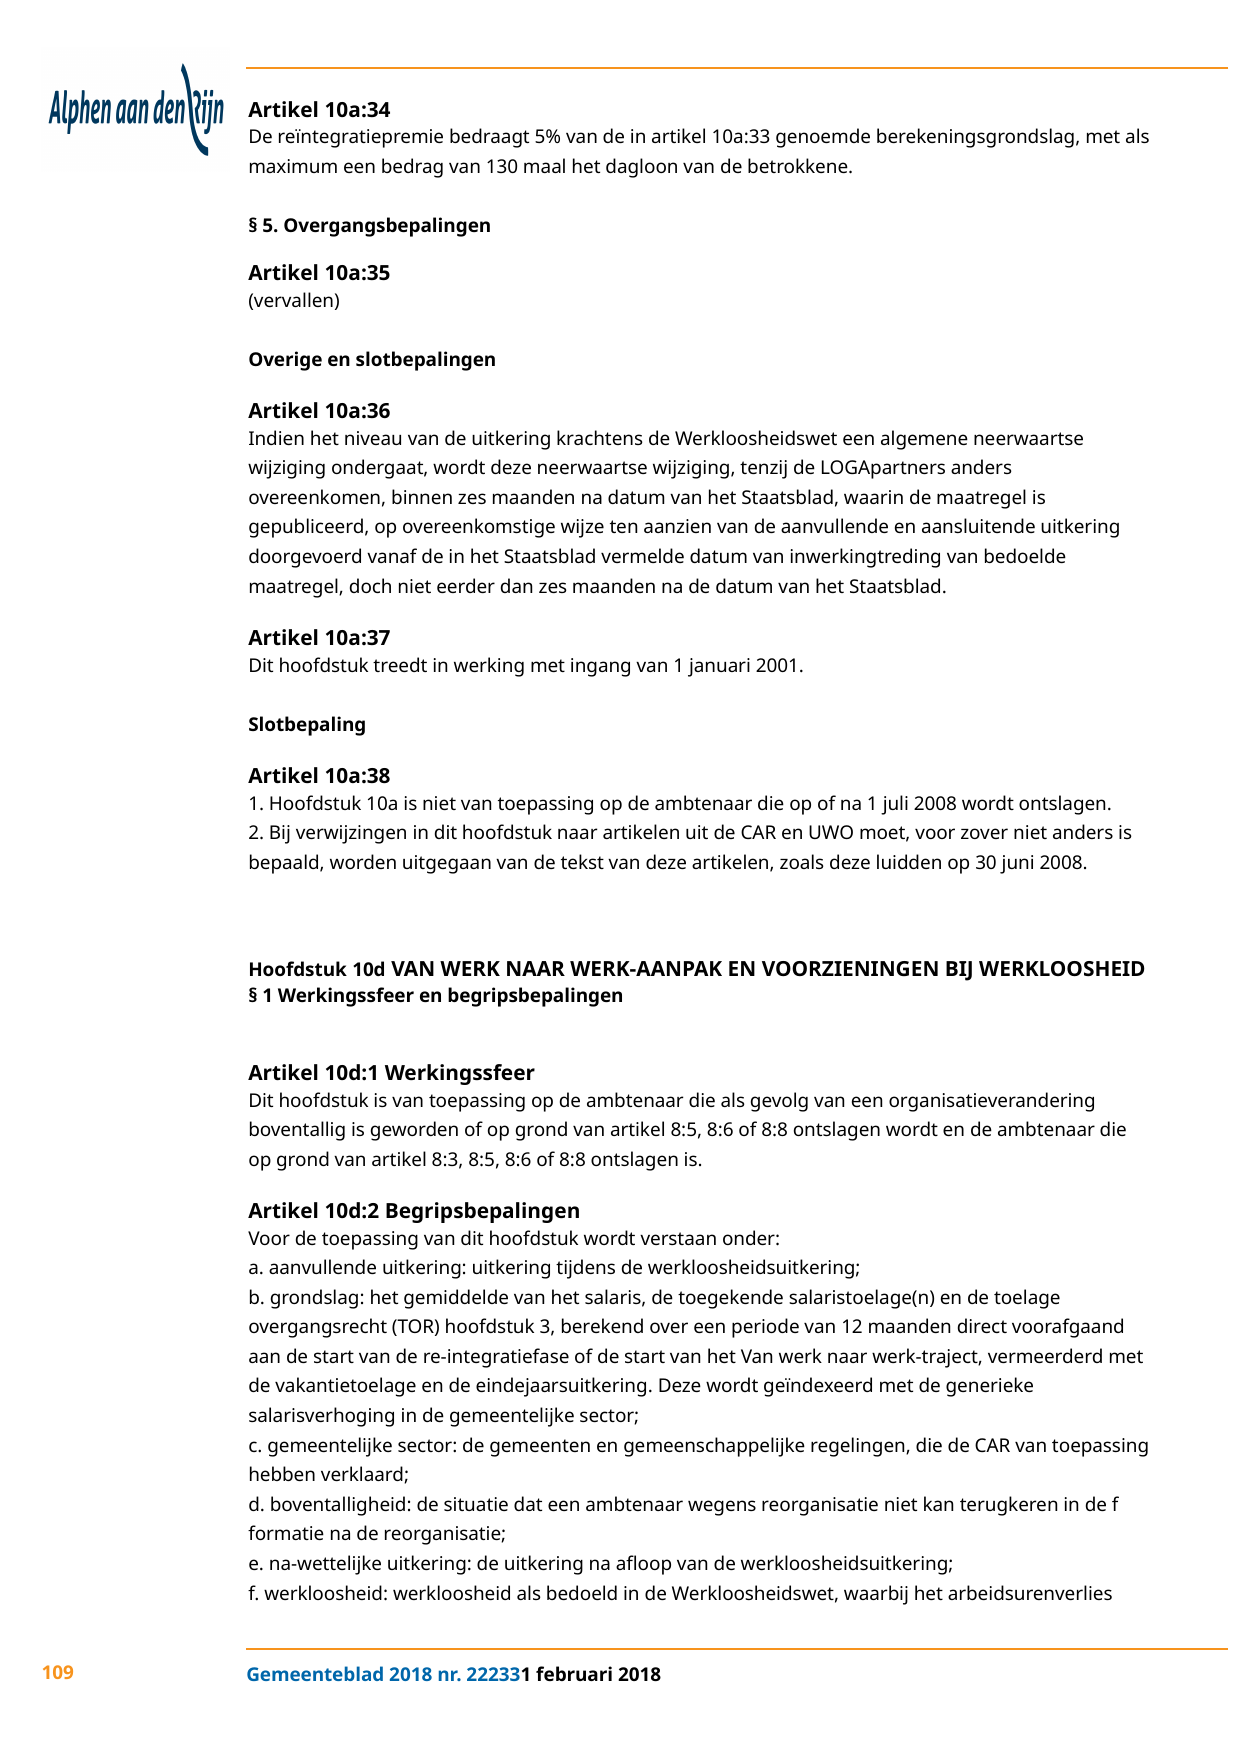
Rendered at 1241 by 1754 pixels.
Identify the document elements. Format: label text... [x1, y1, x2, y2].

text f. werkloosheid: werkloosheid als bedoeld in de Werkloosheidswet, waarbij het arbeidsurenverlies [248, 1580, 1152, 1606]
text c. gemeentelijke sector: de gemeenten en gemeenschappelijke regelingen, die de CAR van toepassing hebben verklaard; [248, 1432, 1152, 1487]
text De reïntegratiepremie bedraagt 5% van de in artikel 10a:33 genoemde berekeningsgrondslag, met als maximum een bedrag van 130 maal het dagloon van de betrokkene. [248, 123, 1152, 178]
text Voor de toepassing van dit hoofdstuk wordt verstaan onder: [248, 1225, 1152, 1251]
text Hoofdstuk 10d VAN WERK NAAR WERK-AANPAK EN VOORZIENINGEN BIJ WERKLOOSHEID [248, 954, 1152, 982]
text e. na-wettelijke uitkering: de uitkering na afloop van de werkloosheidsuitkering; [248, 1550, 1152, 1576]
text § 1 Werkingssfeer en begripsbepalingen [248, 982, 1152, 1008]
text Artikel 10a:36 [248, 397, 1152, 425]
text Artikel 10d:1 Werkingssfeer [248, 1058, 1152, 1087]
text Artikel 10d:2 Begripsbepalingen [248, 1196, 1152, 1225]
text (vervallen) [248, 287, 1152, 313]
text Indien het niveau van de uitkering krachtens de Werkloosheidswet een algemene neerwaartse wijziging ondergaat, wordt deze neerwaartse wijziging, tenzij de LOGApartners anders overeenkomen, binnen zes maanden na datum van het Staatsblad, waarin de maatregel is gepubliceerd, op overeenkomstige wijze ten aanzien van de aanvullende en aansluitende uitkering doorgevoerd vanaf de in het Staatsblad vermelde datum van inwerkingtreding van bedoelde maatregel, doch niet eerder dan zes maanden na de datum van het Staatsblad. [248, 425, 1152, 599]
text Slotbepaling [248, 711, 1152, 737]
text b. grondslag: het gemiddelde van het salaris, de toegekende salaristoelage(n) en de toelage overgangsrecht (TOR) hoofdstuk 3, berekend over een periode van 12 maanden direct voorafgaand aan de start van de re-integratiefase of de start van het Van werk naar werk-traject, vermeerderd met de vakantietoelage en de eindejaarsuitkering. Deze wordt geïndexeerd met de generieke salarisverhoging in de gemeentelijke sector; [248, 1284, 1152, 1428]
text Overige en slotbepalingen [248, 346, 1152, 372]
text d. boventalligheid: de situatie dat een ambtenaar wegens reorganisatie niet kan terugkeren in de f formatie na de reorganisatie; [248, 1491, 1152, 1546]
text Dit hoofdstuk treedt in werking met ingang van 1 januari 2001. [248, 652, 1152, 677]
text § 5. Overgangsbepalingen [248, 212, 1152, 238]
text Artikel 10a:37 [248, 623, 1152, 652]
text a. aanvullende uitkering: uitkering tijdens de werkloosheidsuitkering; [248, 1254, 1152, 1280]
text Artikel 10a:38 [248, 761, 1152, 790]
text 1. Hoofdstuk 10a is niet van toepassing op de ambtenaar die op of na 1 juli 2008 wordt ontslagen. [248, 790, 1152, 816]
text Dit hoofdstuk is van toepassing op de ambtenaar die als gevolg van een organisatieverandering boventallig is geworden of op grond van artikel 8:5, 8:6 of 8:8 ontslagen wordt en de ambtenaar die op grond van artikel 8:3, 8:5, 8:6 of 8:8 ontslagen is. [248, 1087, 1152, 1172]
picture [41, 47, 231, 172]
text Artikel 10a:35 [248, 258, 1152, 287]
text Artikel 10a:34 [248, 95, 1152, 123]
text 2. Bij verwijzingen in dit hoofdstuk naar artikelen uit de CAR en UWO moet, voor zover niet anders is bepaald, worden uitgegaan van de tekst van deze artikelen, zoals deze luidden op 30 juni 2008. [248, 819, 1152, 875]
